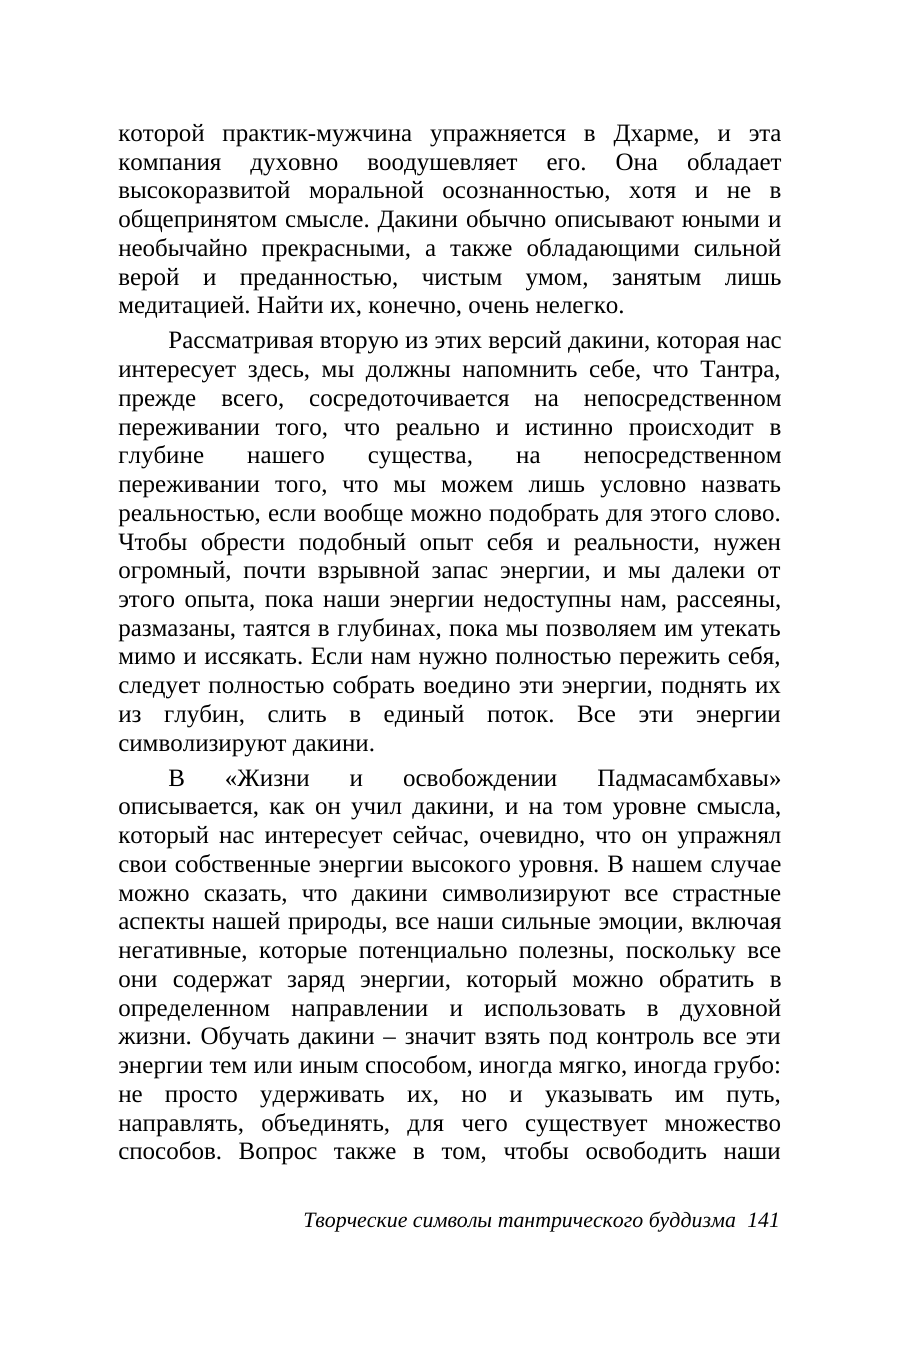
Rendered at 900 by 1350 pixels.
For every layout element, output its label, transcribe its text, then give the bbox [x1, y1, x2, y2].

text В «Жизни и освобождении Падмасамбхавы» описывается, как он учил дакини, и на том уровне смысла, который нас интересует сейчас, очевидно, что он упражнял свои собственные энергии высокого уровня. В нашем случае можно сказать, что дакини символизируют все страстные аспекты нашей природы, все наши сильные эмоции, включая негативные, которые потенциально полезны, поскольку все они содержат заряд энергии, который можно обратить в определенном направлении и использовать в духовной жизни. Обучать дакини – значит взять под контроль все эти энергии тем или иным способом, иногда мягко, иногда грубо: не просто удерживать их, но и указывать им путь, направлять, объединять, для чего существует множество способов. Вопрос также в том, чтобы освободить наши [118, 763, 782, 1165]
text Рассматривая вторую из этих версий дакини, которая нас интересует здесь, мы должны напомнить себе, что Тантра, прежде всего, сосредоточивается на непосредственном переживании того, что реально и истинно происходит в глубине нашего существа, на непосредственном переживании того, что мы можем лишь условно назвать реальностью, если вообще можно подобрать для этого слово. Чтобы обрести подобный опыт себя и реальности, нужен огромный, почти взрывной запас энергии, и мы далеки от этого опыта, пока наши энергии недоступны нам, рассеяны, размазаны, таятся в глубинах, пока мы позволяем им утекать мимо и иссякать. Если нам нужно полностью пережить себя, следует полностью собрать воедино эти энергии, поднять их из глубин, слить в единый поток. Все эти энергии символизируют дакини. [118, 325, 782, 757]
text которой практик-мужчина упражняется в Дхарме, и эта компания духовно воодушевляет его. Она обладает высокоразвитой моральной осознанностью, хотя и не в общепринятом смысле. Дакини обычно описывают юными и необычайно прекрасными, а также обладающими сильной верой и преданностью, чистым умом, занятым лишь медитацией. Найти их, конечно, очень нелегко. [118, 118, 782, 319]
